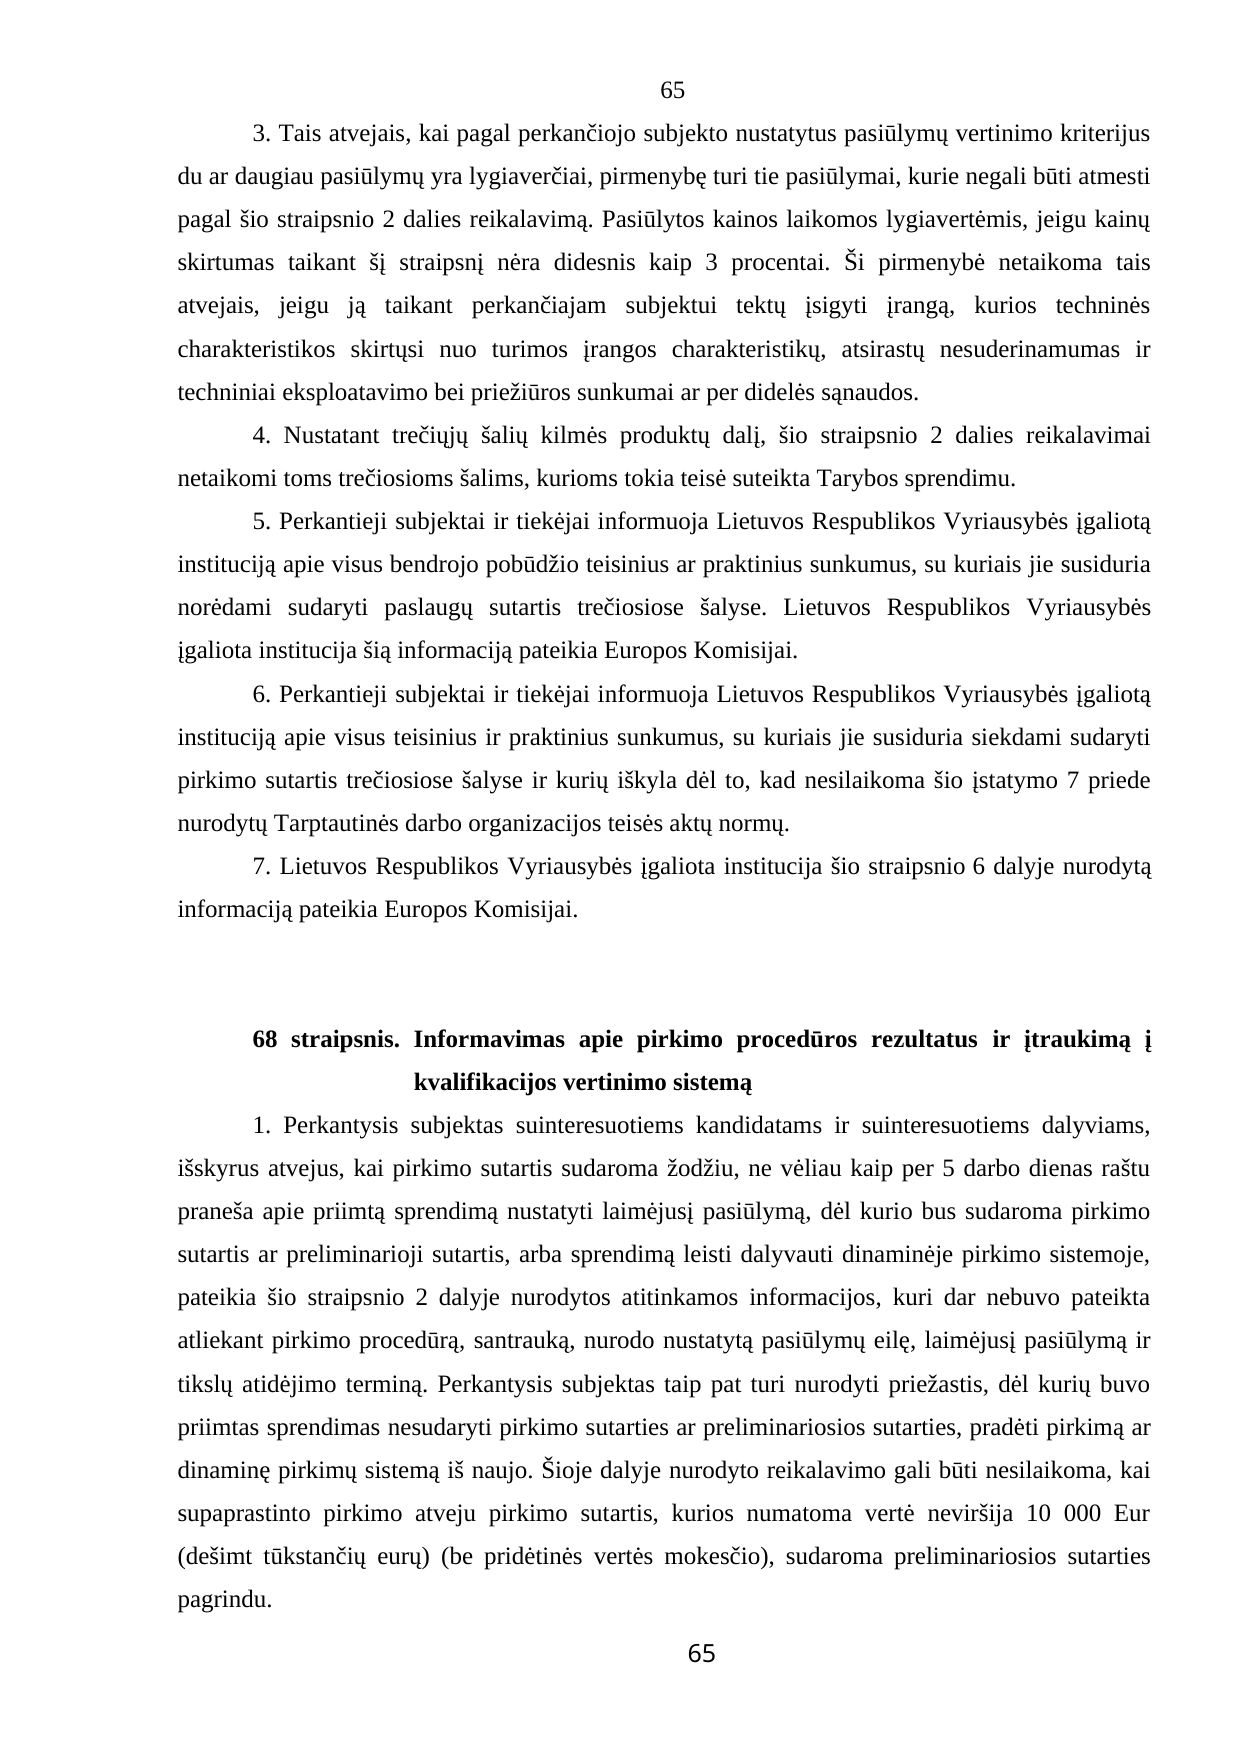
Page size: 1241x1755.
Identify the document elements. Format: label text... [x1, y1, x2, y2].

text 6. Perkantieji subjektai ir tiekėjai informuoja Lietuvos Respublikos Vyriausybės įgaliotą instituciją apie visus teisinius ir praktinius sunkumus, su kuriais jie susiduria siekdami sudaryti pirkimo sutartis trečiosiose šalyse ir kurių iškyla dėl to, kad nesilaikoma šio įstatymo 7 priede nurodytų Tarptautinės darbo organizacijos teisės aktų normų. [177, 679, 1152, 837]
text 68 straipsnis. Informavimas apie pirkimo procedūros rezultatus ir įtraukimą į kvalifikacijos vertinimo sistemą [252, 1024, 1152, 1096]
text 1. Perkantysis subjektas suinteresuotiems kandidatams ir suinteresuotiems dalyviams, išskyrus atvejus, kai pirkimo sutartis sudaroma žodžiu, ne vėliau kaip per 5 darbo dienas raštu praneša apie priimtą sprendimą nustatyti laimėjusį pasiūlymą, dėl kurio bus sudaroma pirkimo sutartis ar preliminarioji sutartis, arba sprendimą leisti dalyvauti dinaminėje pirkimo sistemoje, pateikia šio straipsnio 2 dalyje nurodytos atitinkamos informacijos, kuri dar nebuvo pateikta atliekant pirkimo procedūrą, santrauką, nurodo nustatytą pasiūlymų eilę, laimėjusį pasiūlymą ir tikslų atidėjimo terminą. Perkantysis subjektas taip pat turi nurodyti priežastis, dėl kurių buvo priimtas sprendimas nesudaryti pirkimo sutarties ar preliminariosios sutarties, pradėti pirkimą ar dinaminę pirkimų sistemą iš naujo. Šioje dalyje nurodyto reikalavimo gali būti nesilaikoma, kai supaprastinto pirkimo atveju pirkimo sutartis, kurios numatoma vertė neviršija 10 000 Eur (dešimt tūkstančių eurų) (be pridėtinės vertės mokesčio), sudaroma preliminariosios sutarties pagrindu. [177, 1110, 1152, 1613]
text 3. Tais atvejais, kai pagal perkančiojo subjekto nustatytus pasiūlymų vertinimo kriterijus du ar daugiau pasiūlymų yra lygiaverčiai, pirmenybę turi tie pasiūlymai, kurie negali būti atmesti pagal šio straipsnio 2 dalies reikalavimą. Pasiūlytos kainos laikomos lygiavertėmis, jeigu kainų skirtumas taikant šį straipsnį nėra didesnis kaip 3 procentai. Ši pirmenybė netaikoma tais atvejais, jeigu ją taikant perkančiajam subjektui tektų įsigyti įrangą, kurios techninės charakteristikos skirtųsi nuo turimos įrangos charakteristikų, atsirastų nesuderinamumas ir techniniai eksploatavimo bei priežiūros sunkumai ar per didelės sąnaudos. [177, 118, 1152, 406]
text 4. Nustatant trečiųjų šalių kilmės produktų dalį, šio straipsnio 2 dalies reikalavimai netaikomi toms trečiosioms šalims, kurioms tokia teisė suteikta Tarybos sprendimu. [177, 420, 1152, 492]
text 7. Lietuvos Respublikos Vyriausybės įgaliota institucija šio straipsnio 6 dalyje nurodytą informaciją pateikia Europos Komisijai. [177, 851, 1152, 923]
text 5. Perkantieji subjektai ir tiekėjai informuoja Lietuvos Respublikos Vyriausybės įgaliotą instituciją apie visus bendrojo pobūdžio teisinius ar praktinius sunkumus, su kuriais jie susiduria norėdami sudaryti paslaugų sutartis trečiosiose šalyse. Lietuvos Respublikos Vyriausybės įgaliota institucija šią informaciją pateikia Europos Komisijai. [177, 506, 1152, 664]
